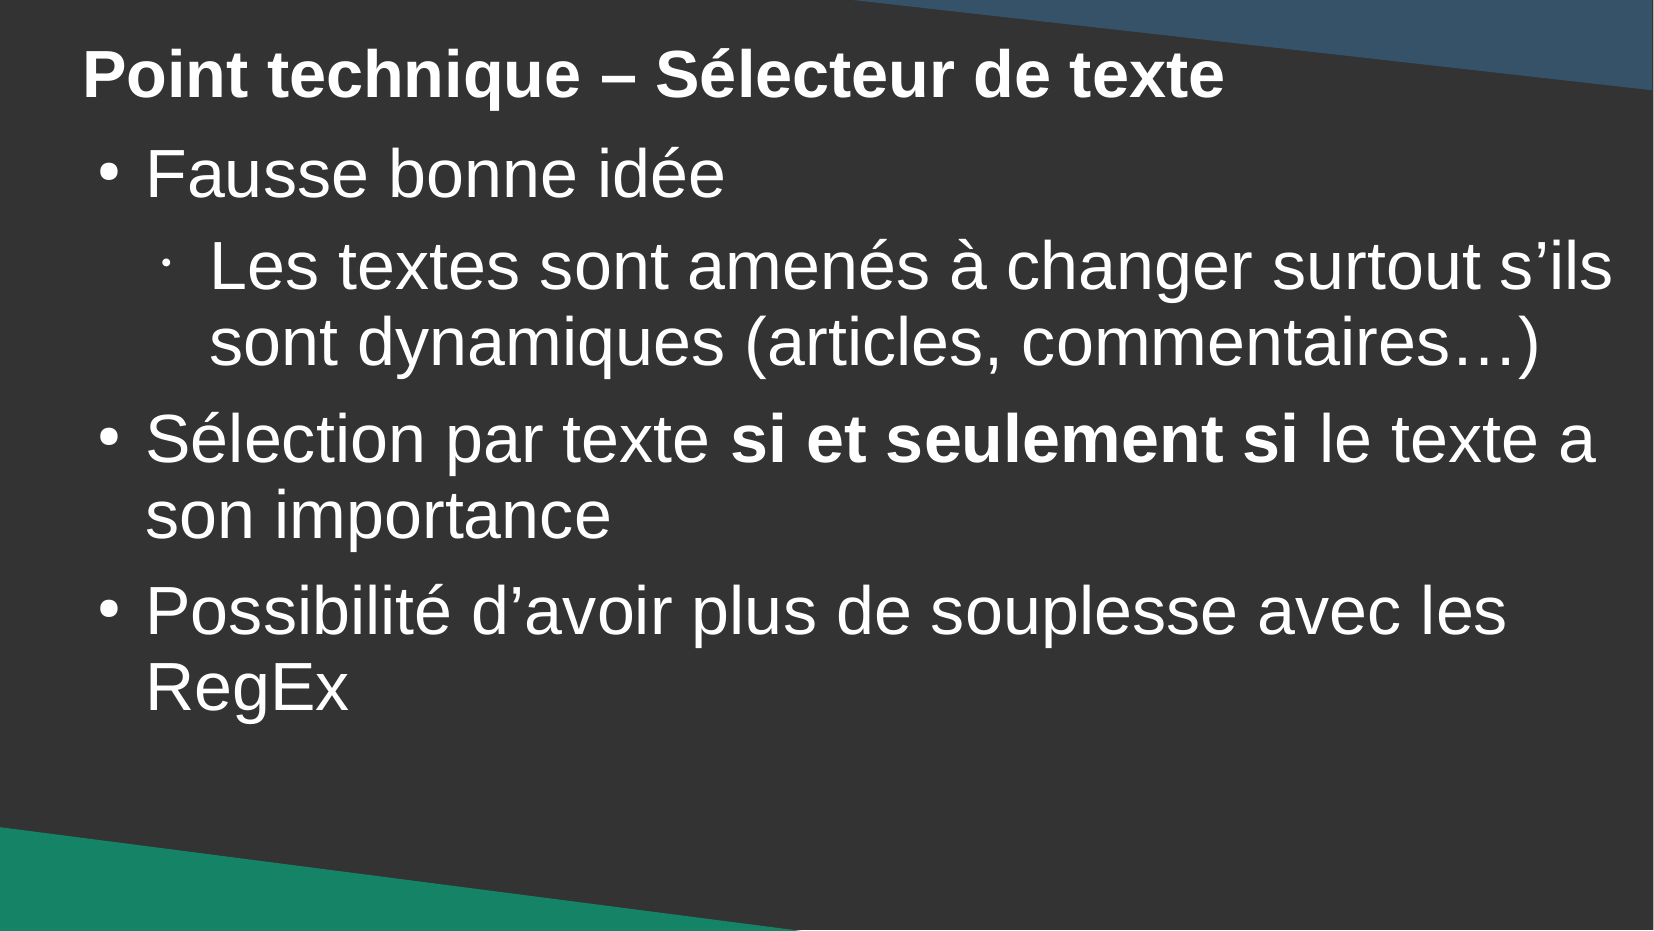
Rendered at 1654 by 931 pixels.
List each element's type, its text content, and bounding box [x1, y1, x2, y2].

title Point technique – Sélecteur de texte [82, 37, 1571, 122]
text_box [0, 827, 802, 931]
text_box [852, 0, 1652, 91]
list Fausse bonne idée Les textes sont amenés à changer surtout s’ils sont dynamiques (articles, commentaires…) Sélection par texte si et seulement si le texte a son importance Possibilité d’avoir plus de souplesse avec les RegEx [80, 135, 1620, 798]
